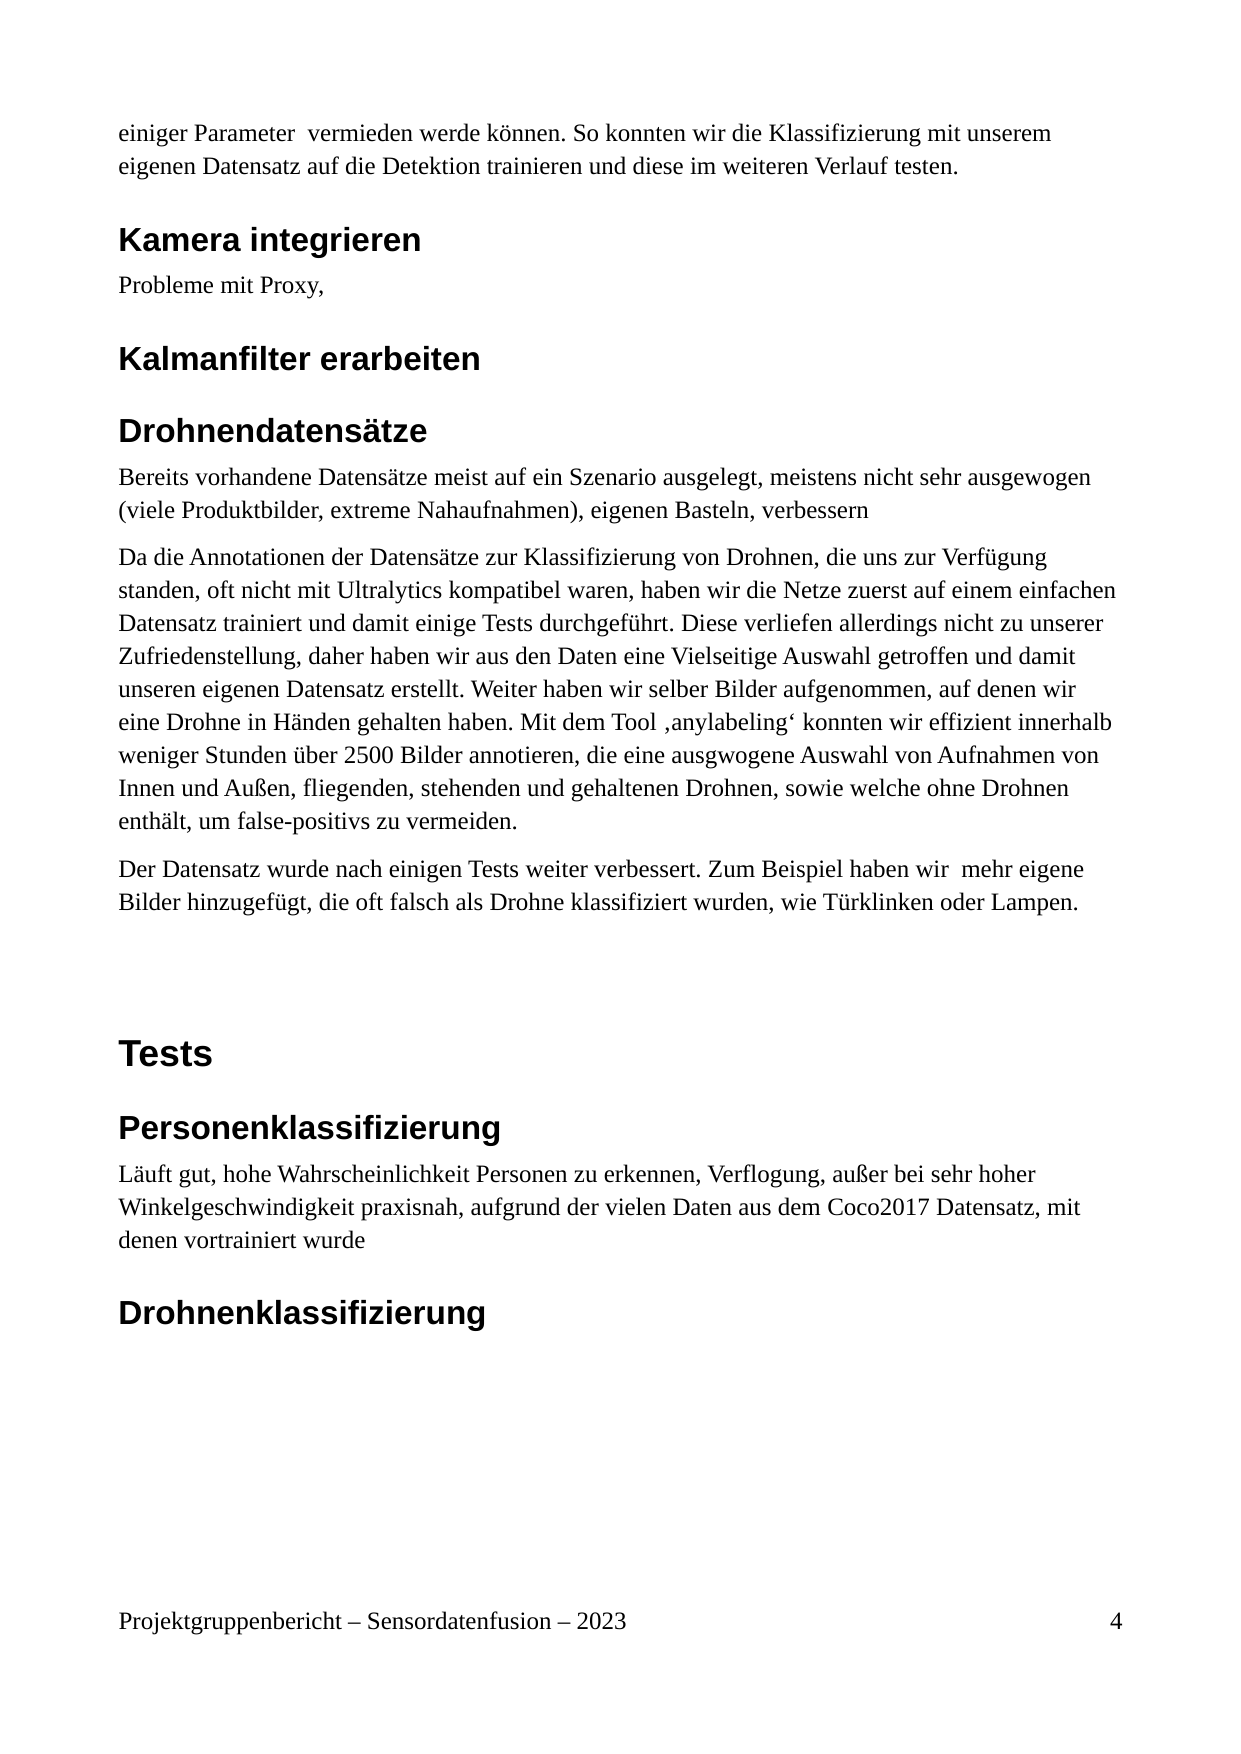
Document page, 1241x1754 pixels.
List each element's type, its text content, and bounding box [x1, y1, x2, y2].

text Läuft gut, hohe Wahrscheinlichkeit Personen zu erkennen, Verflogung, außer bei sehr hoher Winkelgeschwindigkeit praxisnah, aufgrund der vielen Daten aus dem Coco2017 Datensatz, mit denen vortrainiert wurde [118, 1159, 1122, 1254]
text Probleme mit Proxy, [118, 271, 1122, 299]
subtitle Drohnendatensätze [118, 411, 1122, 449]
text einiger Parameter vermieden werde können. So konnten wir die Klassifizierung mit unserem eigenen Datensatz auf die Detektion trainieren und diese im weiteren Verlauf testen. [118, 118, 1122, 180]
subtitle Kalmanfilter erarbeiten [118, 339, 1122, 377]
subtitle Drohnenklassifizierung [118, 1293, 1122, 1332]
text Bereits vorhandene Datensätze meist auf ein Szenario ausgelegt, meistens nicht sehr ausgewogen (viele Produktbilder, extreme Nahaufnahmen), eigenen Basteln, verbessern [118, 462, 1122, 523]
subtitle Tests [118, 1031, 1122, 1074]
subtitle Kamera integrieren [118, 219, 1122, 258]
text Der Datensatz wurde nach einigen Tests weiter verbessert. Zum Beispiel haben wir mehr eigene Bilder hinzugefügt, die oft falsch als Drohne klassifiziert wurden, wie Türklinken oder Lampen. [118, 854, 1122, 916]
subtitle Personenklassifizierung [118, 1108, 1122, 1146]
text Da die Annotationen der Datensätze zur Klassifizierung von Drohnen, die uns zur Verfügung standen, oft nicht mit Ultralytics kompatibel waren, haben wir die Netze zuerst auf einem einfachen Datensatz trainiert und damit einige Tests durchgeführt. Diese verliefen allerdings nicht zu unserer Zufriedenstellung, daher haben wir aus den Daten eine Vielseitige Auswahl getroffen und damit unseren eigenen Datensatz erstellt. Weiter haben wir selber Bilder aufgenommen, auf denen wir eine Drohne in Händen gehalten haben. Mit dem Tool ‚anylabeling‘ konnten wir effizient innerhalb weniger Stunden über 2500 Bilder annotieren, die eine ausgwogene Auswahl von Aufnahmen von Innen und Außen, fliegenden, stehenden und gehaltenen Drohnen, sowie welche ohne Drohnen enthält, um false-positivs zu vermeiden. [118, 542, 1122, 835]
